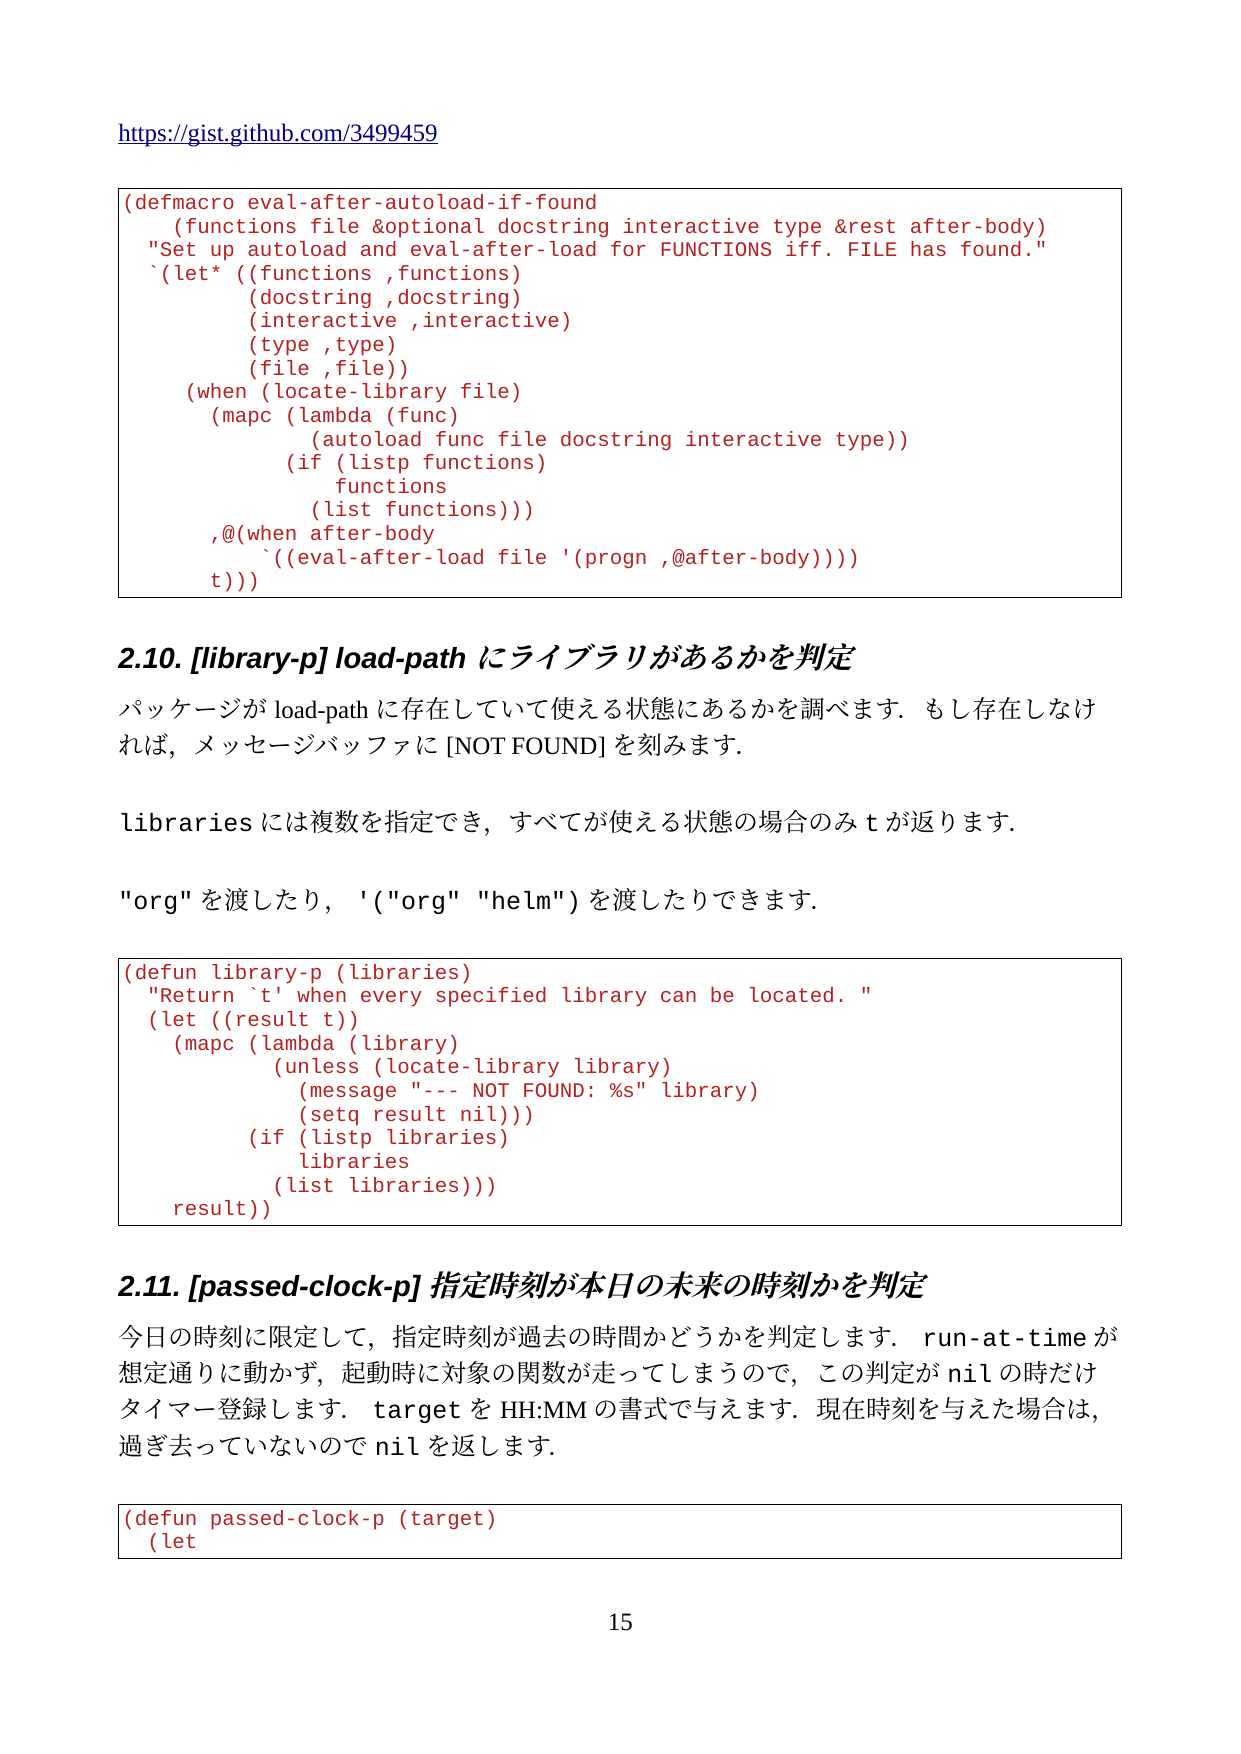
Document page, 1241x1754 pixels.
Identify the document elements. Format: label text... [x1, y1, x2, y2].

text (let ((result t)) [119, 1005, 1121, 1029]
text (defun passed-clock-p (target) [119, 1505, 1121, 1528]
text (mapc (lambda (library) [119, 1029, 1121, 1052]
text (list functions))) [119, 496, 1121, 519]
text `(let* ((functions ,functions) [119, 259, 1121, 283]
text functions [119, 472, 1121, 496]
text (message "--- NOT FOUND: %s" library) [119, 1076, 1121, 1100]
text (let [119, 1528, 1121, 1558]
text (functions file &optional docstring interactive type &rest after-body) [119, 212, 1121, 235]
text https://gist.github.com/3499459 [118, 118, 1122, 176]
text (list libraries))) [119, 1171, 1121, 1194]
text (when (locate-library file) [119, 377, 1121, 401]
text "Set up autoload and eval-after-load for FUNCTIONS iff. FILE has found." [119, 235, 1121, 259]
text (file ,file)) [119, 354, 1121, 377]
text (if (listp libraries) [119, 1123, 1121, 1147]
text (unless (locate-library library) [119, 1052, 1121, 1076]
text "Return `t' when every specified library can be located. " [119, 982, 1121, 1005]
text t))) [119, 566, 1121, 597]
text (autoload func file docstring interactive type)) [119, 424, 1121, 448]
text (defmacro eval-after-autoload-if-found [119, 189, 1121, 212]
text (defun library-p (libraries) [119, 959, 1121, 982]
text 今日の時刻に限定して，指定時刻が過去の時間かどうかを判定します． run-at-time が想定通りに動かず，起動時に対象の関数が走ってしまうので，この判定が nil の時だけタイマー登録します． target を HH:MM の書式で与えます．現在時刻を与えた場合は，過ぎ去っていないので nil を返します． [118, 1318, 1122, 1491]
text libraries [119, 1147, 1121, 1171]
text (docstring ,docstring) [119, 283, 1121, 306]
text (mapc (lambda (func) [119, 401, 1121, 424]
subtitle [library-p] load-path にライブラリがあるかを判定 [118, 635, 1122, 677]
text (interactive ,interactive) [119, 306, 1121, 330]
text (setq result nil))) [119, 1100, 1121, 1123]
text "org" を渡したり， '("org" "helm") を渡したりできます． [118, 880, 1122, 945]
text パッケージが load-path に存在していて使える状態にあるかを調べます．もし存在しなければ，メッセージバッファに [NOT FOUND] を刻みます． [118, 690, 1122, 790]
subtitle [passed-clock-p] 指定時刻が本日の未来の時刻かを判定 [118, 1263, 1122, 1305]
text ,@(when after-body [119, 519, 1121, 543]
text libraries には複数を指定でき，すべてが使える状態の場合のみ t が返ります． [118, 803, 1122, 868]
text (if (listp functions) [119, 448, 1121, 472]
text result)) [119, 1194, 1121, 1225]
text (type ,type) [119, 330, 1121, 354]
text `((eval-after-load file '(progn ,@after-body)))) [119, 543, 1121, 566]
